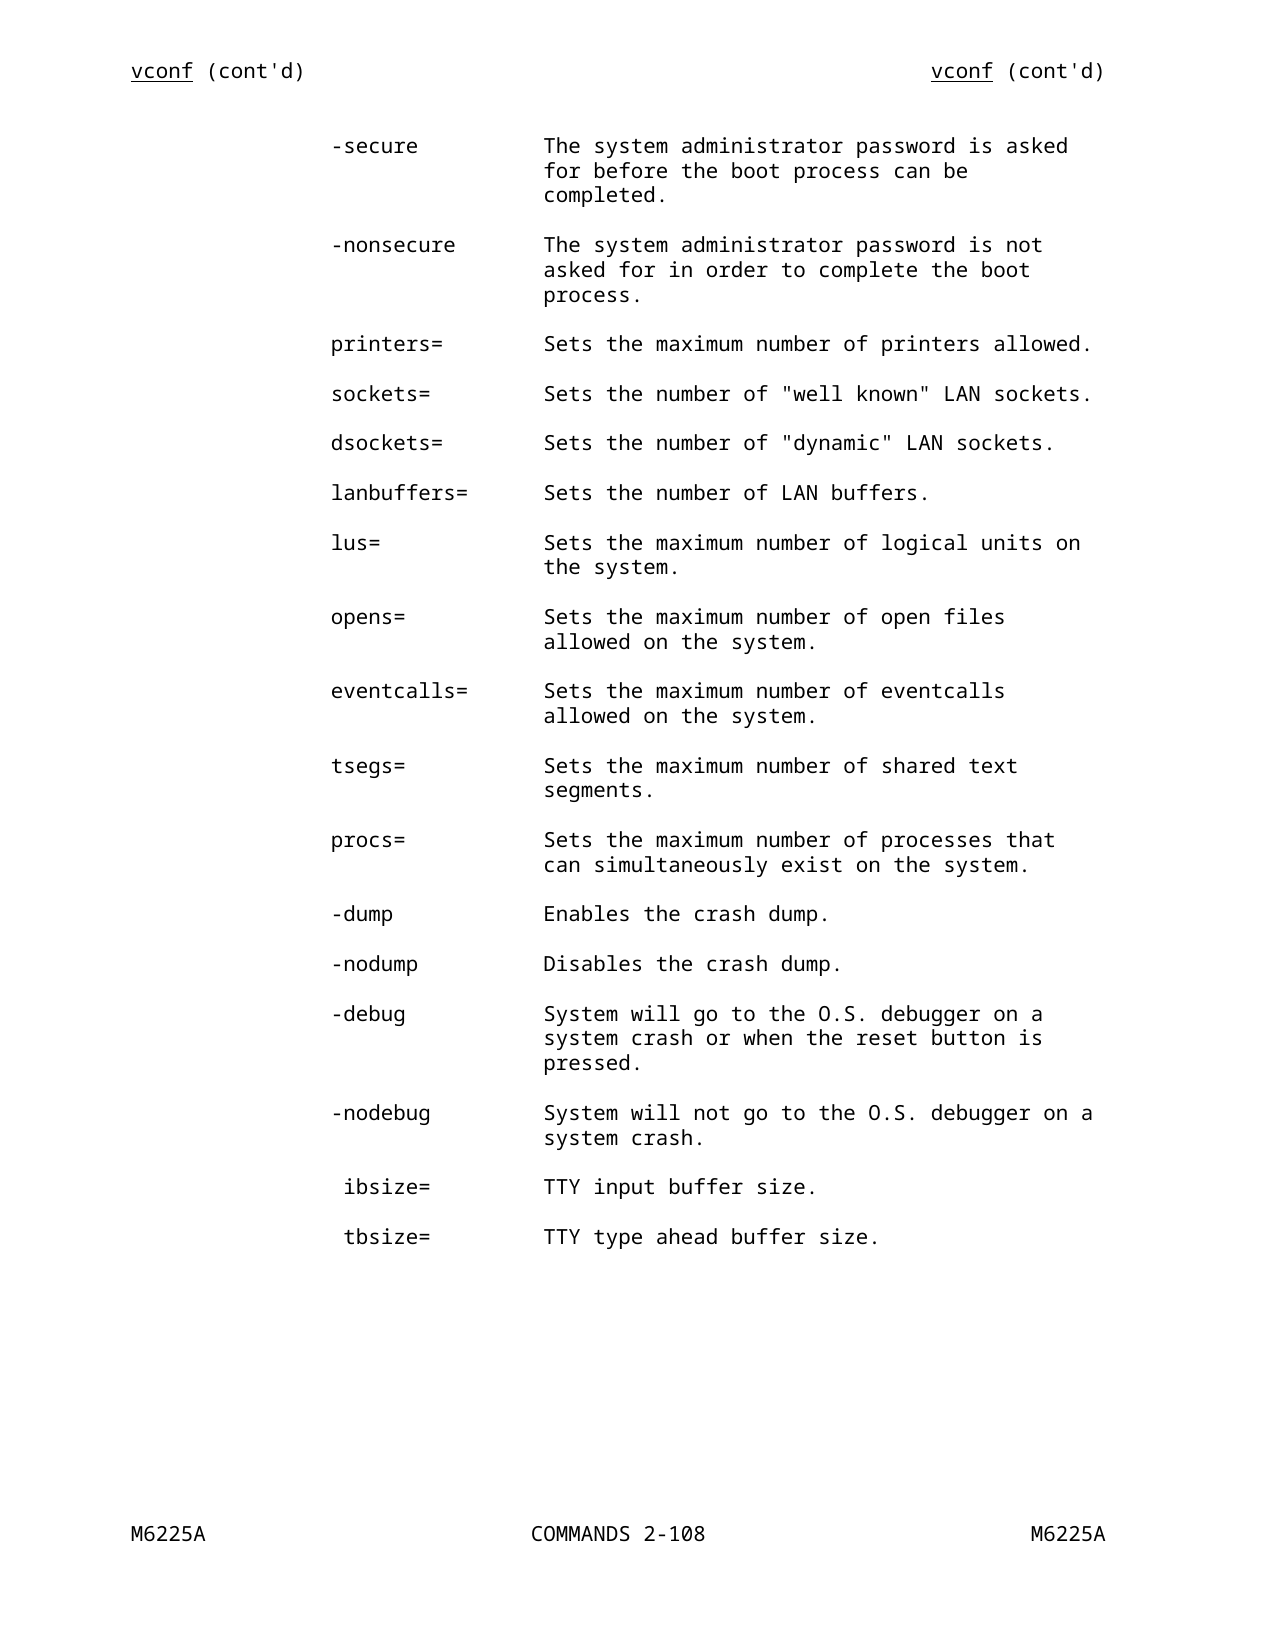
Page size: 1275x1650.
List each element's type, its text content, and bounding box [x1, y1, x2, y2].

text tsegs= Sets the maximum number of shared text [118, 753, 1145, 778]
text -dump Enables the crash dump. [118, 902, 1145, 927]
text -nodump Disables the crash dump. [118, 952, 1145, 976]
text lanbuffers= Sets the number of LAN buffers. [118, 481, 1145, 505]
text vconf (cont'd) vconf (cont'd) [118, 59, 1145, 84]
text pressed. [118, 1051, 1145, 1076]
text opens= Sets the maximum number of open files [118, 604, 1145, 629]
text sockets= Sets the number of "well known" LAN sockets. [118, 381, 1145, 406]
text dsockets= Sets the number of "dynamic" LAN sockets. [118, 431, 1145, 456]
text procs= Sets the maximum number of processes that [118, 828, 1145, 852]
text system crash. [118, 1125, 1145, 1150]
text -debug System will go to the O.S. debugger on a [118, 1001, 1145, 1026]
text allowed on the system. [118, 704, 1145, 728]
text lus= Sets the maximum number of logical units on [118, 530, 1145, 555]
text eventcalls= Sets the maximum number of eventcalls [118, 679, 1145, 704]
text allowed on the system. [118, 629, 1145, 654]
text -secure The system administrator password is asked [118, 133, 1145, 158]
text -nodebug System will not go to the O.S. debugger on a [118, 1100, 1145, 1125]
text segments. [118, 778, 1145, 803]
text completed. [118, 183, 1145, 208]
text M6225A COMMANDS 2-108 M6225A [118, 1522, 1145, 1547]
text process. [118, 282, 1145, 307]
text asked for in order to complete the boot [118, 257, 1145, 282]
text system crash or when the reset button is [118, 1026, 1145, 1051]
text for before the boot process can be [118, 158, 1145, 183]
text the system. [118, 555, 1145, 580]
text ibsize= TTY input buffer size. [118, 1175, 1145, 1199]
text tbsize= TTY type ahead buffer size. [118, 1224, 1145, 1249]
text printers= Sets the maximum number of printers allowed. [118, 332, 1145, 357]
text can simultaneously exist on the system. [118, 852, 1145, 877]
text -nonsecure The system administrator password is not [118, 233, 1145, 257]
